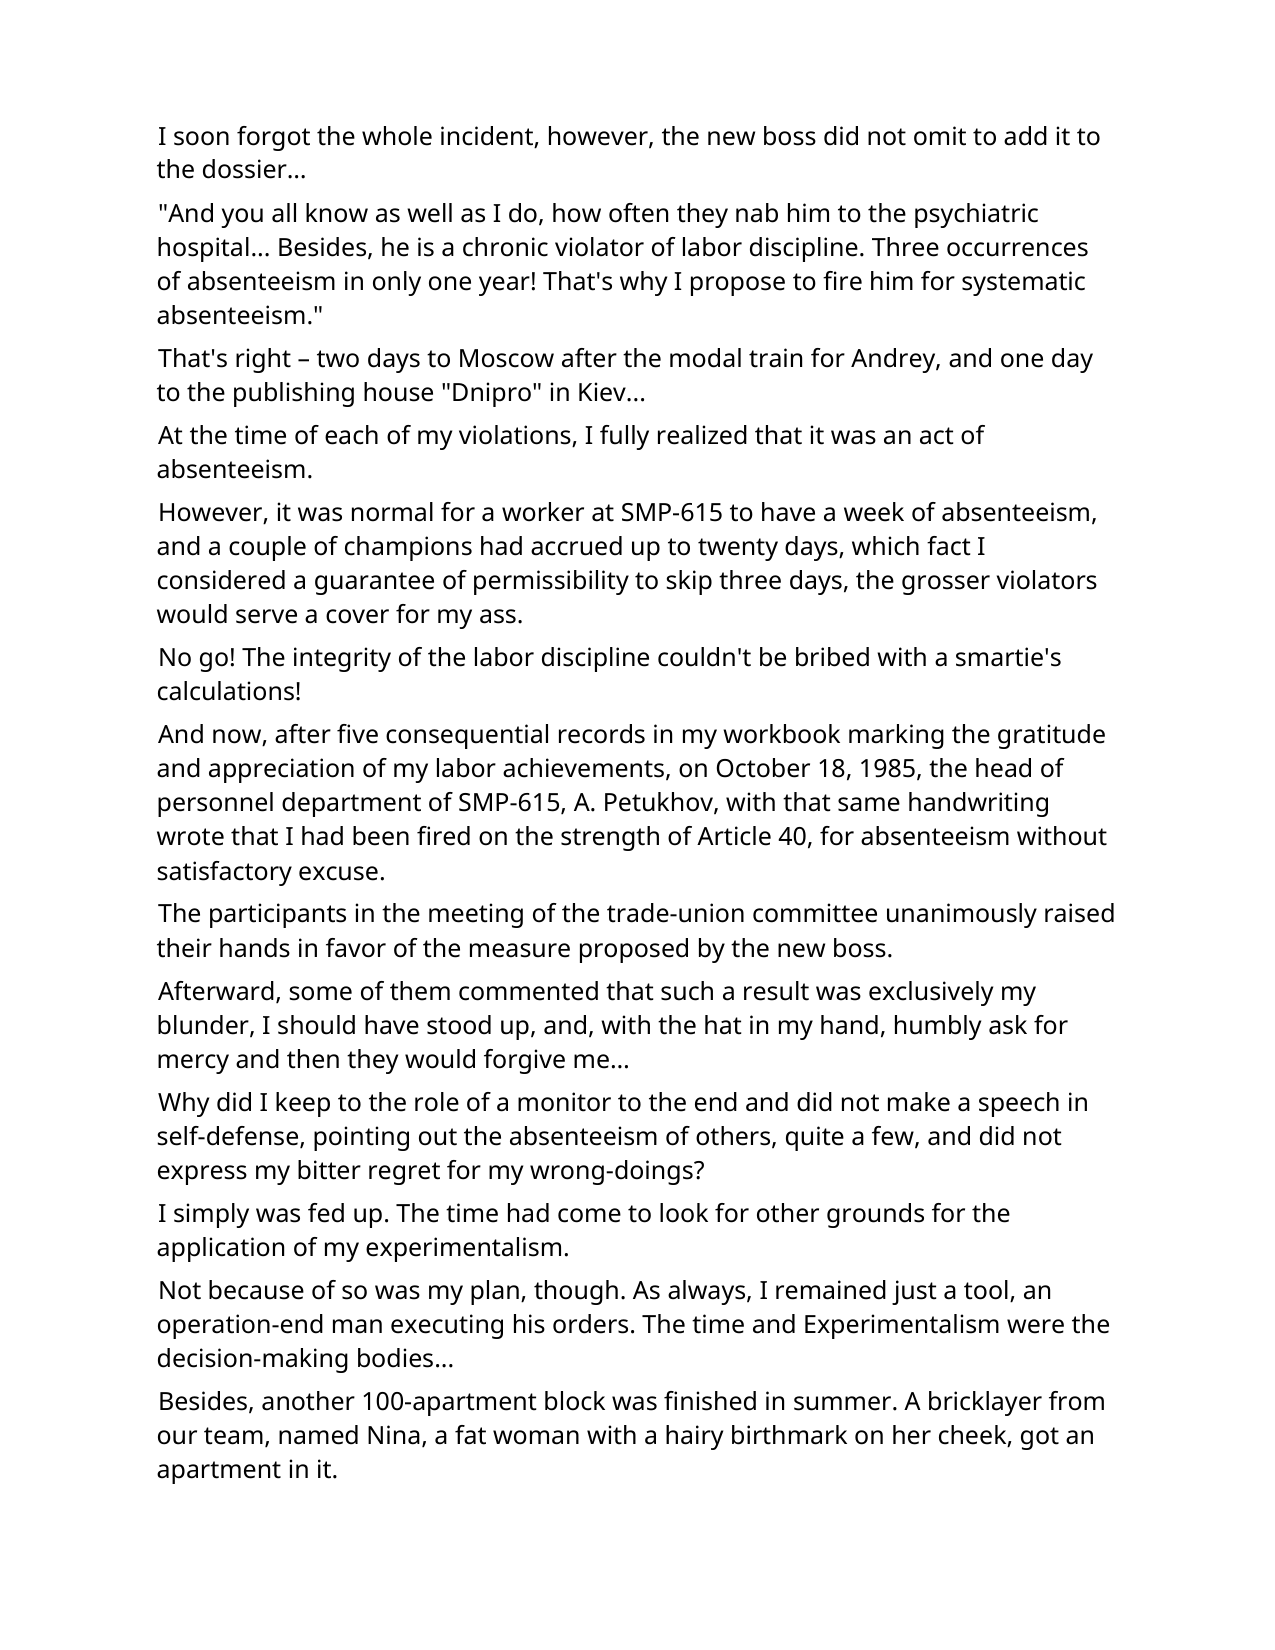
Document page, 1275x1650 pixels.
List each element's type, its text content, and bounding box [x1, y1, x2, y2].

text I simply was fed up. The time had come to look for other grounds for the application of my experimentalism. [156, 1196, 1118, 1264]
text The participants in the meeting of the trade-union committee unanimously raised their hands in favor of the measure proposed by the new boss. [156, 896, 1118, 964]
text However, it was normal for a worker at SMP-615 to have a week of absenteeism, and a couple of champions had accrued up to twenty days, which fact I considered a guarantee of permissibility to skip three days, the grosser violators would serve a cover for my ass. [156, 494, 1118, 631]
text Why did I keep to the role of a monitor to the end and did not make a speech in self-defense, pointing out the absenteeism of others, quite a few, and did not express my bitter regret for my wrong-doings? [156, 1084, 1118, 1187]
text I soon forgot the whole incident, however, the new boss did not omit to add it to the dossier… [156, 118, 1118, 186]
text At the time of each of my violations, I fully realized that it was an act of absenteeism. [156, 417, 1118, 486]
text No go! The integrity of the labor discipline couldn't be bribed with a smartie's calculations! [156, 640, 1118, 708]
text Not because of so was my plan, though. As always, I remained just a tool, an operation-end man executing his orders. The time and Experimentalism were the decision-making bodies... [156, 1273, 1118, 1375]
text "And you all know as well as I do, how often they nab him to the psychiatric hospital... Besides, he is a chronic violator of labor discipline. Three occurrences of absenteeism in only one year! That's why I propose to fire him for systematic absenteeism." [156, 195, 1118, 331]
text Besides, another 100-apartment block was finished in summer. A bricklayer from our team, named Nina, a fat woman with a hairy birthmark on her cheek, got an apartment in it. [156, 1384, 1118, 1486]
text That's right – two days to Moscow after the modal train for Andrey, and one day to the publishing house "Dnipro" in Kiev... [156, 340, 1118, 408]
text And now, after five consequential records in my workbook marking the gratitude and appreciation of my labor achievements, on October 18, 1985, the head of personnel department of SMP-615, A. Petukhov, with that same handwriting wrote that I had been fired on the strength of Article 40, for absenteeism without satisfactory excuse. [156, 717, 1118, 887]
text Afterward, some of them commented that such a result was exclusively my blunder, I should have stood up, and, with the hat in my hand, humbly ask for mercy and then they would forgive me… [156, 973, 1118, 1075]
